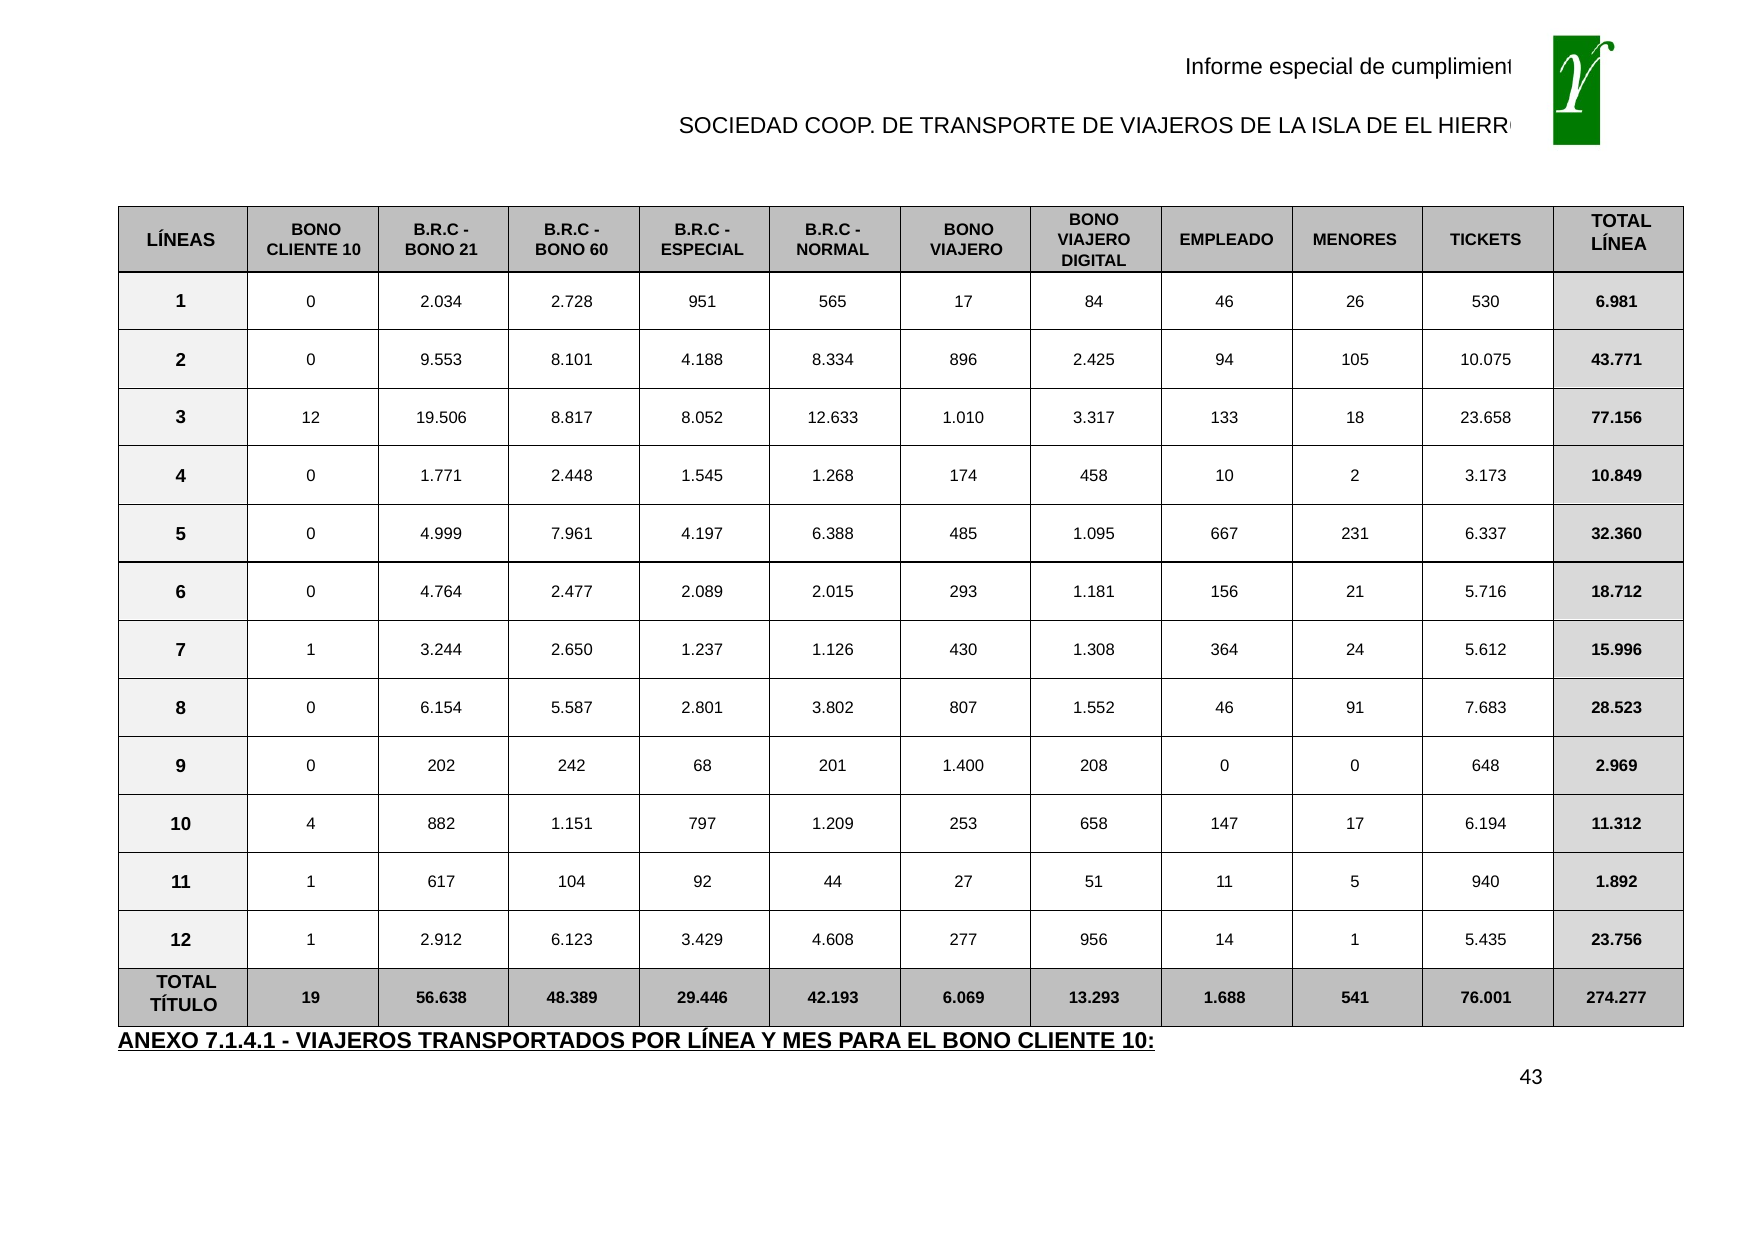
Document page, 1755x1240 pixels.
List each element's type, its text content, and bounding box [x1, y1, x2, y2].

table_cell 46 [1162, 273, 1292, 329]
table_cell 18.712 [1554, 563, 1683, 619]
table_header TICKETS [1423, 207, 1553, 271]
table_header LÍNEAS [119, 207, 247, 271]
table_cell 0 [1293, 737, 1422, 794]
table_cell 5.612 [1423, 621, 1553, 677]
table_cell 2.015 [770, 563, 900, 619]
table_cell 940 [1423, 853, 1553, 910]
table_cell 9 [119, 737, 247, 794]
table_cell 4 [119, 446, 247, 503]
table_cell 0 [248, 737, 378, 794]
table_cell 797 [640, 795, 769, 852]
table_header BONO CLIENTE 10 [248, 207, 378, 271]
table_header B.R.C - BONO 60 [509, 207, 639, 271]
table_cell 5.587 [509, 679, 639, 736]
table_cell 21 [1293, 563, 1422, 619]
table_cell 174 [901, 446, 1030, 503]
table_cell 1.771 [379, 446, 508, 503]
table_cell 29.446 [640, 969, 769, 1026]
table_header EMPLEADO [1162, 207, 1292, 271]
table_cell 76.001 [1423, 969, 1553, 1026]
table_cell 3.173 [1423, 446, 1553, 503]
table_cell 1.545 [640, 446, 769, 503]
table_header TOTAL LÍNEA [1554, 207, 1683, 271]
table_cell 3.317 [1031, 389, 1161, 445]
table_cell 15.996 [1554, 621, 1683, 677]
table_cell 7.683 [1423, 679, 1553, 736]
table_cell 485 [901, 505, 1030, 561]
table_cell 277 [901, 911, 1030, 968]
table_cell 92 [640, 853, 769, 910]
table_cell 2.801 [640, 679, 769, 736]
table_cell 1.268 [770, 446, 900, 503]
table_cell 0 [248, 563, 378, 619]
table_cell 4.999 [379, 505, 508, 561]
table_cell 17 [1293, 795, 1422, 852]
table_cell 1.892 [1554, 853, 1683, 910]
table_cell 2.728 [509, 273, 639, 329]
table_cell 1.095 [1031, 505, 1161, 561]
table_cell 3.244 [379, 621, 508, 677]
table_cell 1 [248, 911, 378, 968]
table_cell 14 [1162, 911, 1292, 968]
table_cell 12 [248, 389, 378, 445]
table_cell 541 [1293, 969, 1422, 1026]
table_cell 8 [119, 679, 247, 736]
table_cell 1.181 [1031, 563, 1161, 619]
table_cell 10 [119, 795, 247, 852]
table_cell 208 [1031, 737, 1161, 794]
table_cell 364 [1162, 621, 1292, 677]
table_cell 156 [1162, 563, 1292, 619]
table_cell 12.633 [770, 389, 900, 445]
table_cell 242 [509, 737, 639, 794]
table_cell 2.650 [509, 621, 639, 677]
table_cell 458 [1031, 446, 1161, 503]
table_cell 882 [379, 795, 508, 852]
table_cell 0 [248, 330, 378, 387]
table_cell 956 [1031, 911, 1161, 968]
table_cell 7 [119, 621, 247, 677]
table_header BONO VIAJERO [901, 207, 1030, 271]
table_cell 68 [640, 737, 769, 794]
table_cell 6 [119, 563, 247, 619]
table_cell 133 [1162, 389, 1292, 445]
table_cell 8.101 [509, 330, 639, 387]
table_cell 6.337 [1423, 505, 1553, 561]
table_cell 2 [1293, 446, 1422, 503]
table_cell 1 [248, 853, 378, 910]
table_cell 9.553 [379, 330, 508, 387]
table_cell 6.123 [509, 911, 639, 968]
table_cell 44 [770, 853, 900, 910]
table_cell 430 [901, 621, 1030, 677]
table_cell 5.716 [1423, 563, 1553, 619]
table_cell 8.334 [770, 330, 900, 387]
table_cell 202 [379, 737, 508, 794]
table_cell 3.429 [640, 911, 769, 968]
table_header BONO VIAJERO DIGITAL [1031, 207, 1161, 271]
table_cell 1 [248, 621, 378, 677]
table_cell 0 [248, 679, 378, 736]
table_cell 3 [119, 389, 247, 445]
table_cell 6.981 [1554, 273, 1683, 329]
table_cell 19 [248, 969, 378, 1026]
table_cell 274.277 [1554, 969, 1683, 1026]
table_cell 2.912 [379, 911, 508, 968]
table_cell 105 [1293, 330, 1422, 387]
table_cell 94 [1162, 330, 1292, 387]
table_cell 667 [1162, 505, 1292, 561]
table_cell 2.969 [1554, 737, 1683, 794]
table_cell 201 [770, 737, 900, 794]
table_cell 91 [1293, 679, 1422, 736]
table_cell 6.154 [379, 679, 508, 736]
table_cell 0 [248, 505, 378, 561]
table_cell 1 [119, 273, 247, 329]
table_cell 5 [119, 505, 247, 561]
table_cell 11 [119, 853, 247, 910]
table_cell 1.688 [1162, 969, 1292, 1026]
table_cell 6.069 [901, 969, 1030, 1026]
table_cell 23.658 [1423, 389, 1553, 445]
table_cell 104 [509, 853, 639, 910]
table_cell 1.209 [770, 795, 900, 852]
table_cell 77.156 [1554, 389, 1683, 445]
table_cell 807 [901, 679, 1030, 736]
table_cell 17 [901, 273, 1030, 329]
table_cell 1.552 [1031, 679, 1161, 736]
table_cell 10 [1162, 446, 1292, 503]
table_cell 658 [1031, 795, 1161, 852]
table_cell 56.638 [379, 969, 508, 1026]
table_cell 1 [1293, 911, 1422, 968]
table_cell 253 [901, 795, 1030, 852]
table_cell 12 [119, 911, 247, 968]
table_cell 5.435 [1423, 911, 1553, 968]
table_cell 23.756 [1554, 911, 1683, 968]
table_cell 3.802 [770, 679, 900, 736]
table_cell 2.448 [509, 446, 639, 503]
table_cell 0 [248, 273, 378, 329]
table_cell 19.506 [379, 389, 508, 445]
table_cell 42.193 [770, 969, 900, 1026]
table_cell 48.389 [509, 969, 639, 1026]
table_cell 1.010 [901, 389, 1030, 445]
table_cell 8.817 [509, 389, 639, 445]
table_cell 10.075 [1423, 330, 1553, 387]
table_cell 26 [1293, 273, 1422, 329]
table_cell 0 [248, 446, 378, 503]
table_cell 231 [1293, 505, 1422, 561]
table_cell 4 [248, 795, 378, 852]
table_header B.R.C - NORMAL [770, 207, 900, 271]
table_cell 46 [1162, 679, 1292, 736]
table_cell 2.034 [379, 273, 508, 329]
table_cell 11 [1162, 853, 1292, 910]
table_cell 4.197 [640, 505, 769, 561]
table_cell 530 [1423, 273, 1553, 329]
table_header B.R.C - ESPECIAL [640, 207, 769, 271]
table_cell 2.425 [1031, 330, 1161, 387]
table_cell 27 [901, 853, 1030, 910]
table_cell 28.523 [1554, 679, 1683, 736]
table_cell TOTAL TÍTULO [119, 969, 247, 1026]
table_cell 7.961 [509, 505, 639, 561]
table_cell 2.089 [640, 563, 769, 619]
table_cell 4.764 [379, 563, 508, 619]
table_cell 84 [1031, 273, 1161, 329]
table_cell 896 [901, 330, 1030, 387]
table_cell 4.608 [770, 911, 900, 968]
table_cell 0 [1162, 737, 1292, 794]
table_cell 24 [1293, 621, 1422, 677]
table_cell 18 [1293, 389, 1422, 445]
table_cell 43.771 [1554, 330, 1683, 387]
table_cell 1.126 [770, 621, 900, 677]
table_cell 6.194 [1423, 795, 1553, 852]
table_cell 4.188 [640, 330, 769, 387]
table_cell 11.312 [1554, 795, 1683, 852]
table_cell 8.052 [640, 389, 769, 445]
table_cell 1.237 [640, 621, 769, 677]
text ANEXO 7.1.4.1 - VIAJEROS TRANSPORTADOS POR LÍNEA Y MES PARA EL BONO CLIENTE 10: [117, 1027, 1742, 1053]
table_cell 147 [1162, 795, 1292, 852]
table_cell 2.477 [509, 563, 639, 619]
table_cell 6.388 [770, 505, 900, 561]
table_cell 1.151 [509, 795, 639, 852]
table_cell 13.293 [1031, 969, 1161, 1026]
table_header MENORES [1293, 207, 1422, 271]
table_cell 10.849 [1554, 446, 1683, 503]
table_header B.R.C - BONO 21 [379, 207, 508, 271]
table_cell 617 [379, 853, 508, 910]
table_cell 2 [119, 330, 247, 387]
table_cell 565 [770, 273, 900, 329]
table_cell 32.360 [1554, 505, 1683, 561]
table_cell 1.400 [901, 737, 1030, 794]
table_cell 293 [901, 563, 1030, 619]
table_cell 5 [1293, 853, 1422, 910]
table_cell 51 [1031, 853, 1161, 910]
table_cell 951 [640, 273, 769, 329]
table_cell 1.308 [1031, 621, 1161, 677]
table_cell 648 [1423, 737, 1553, 794]
